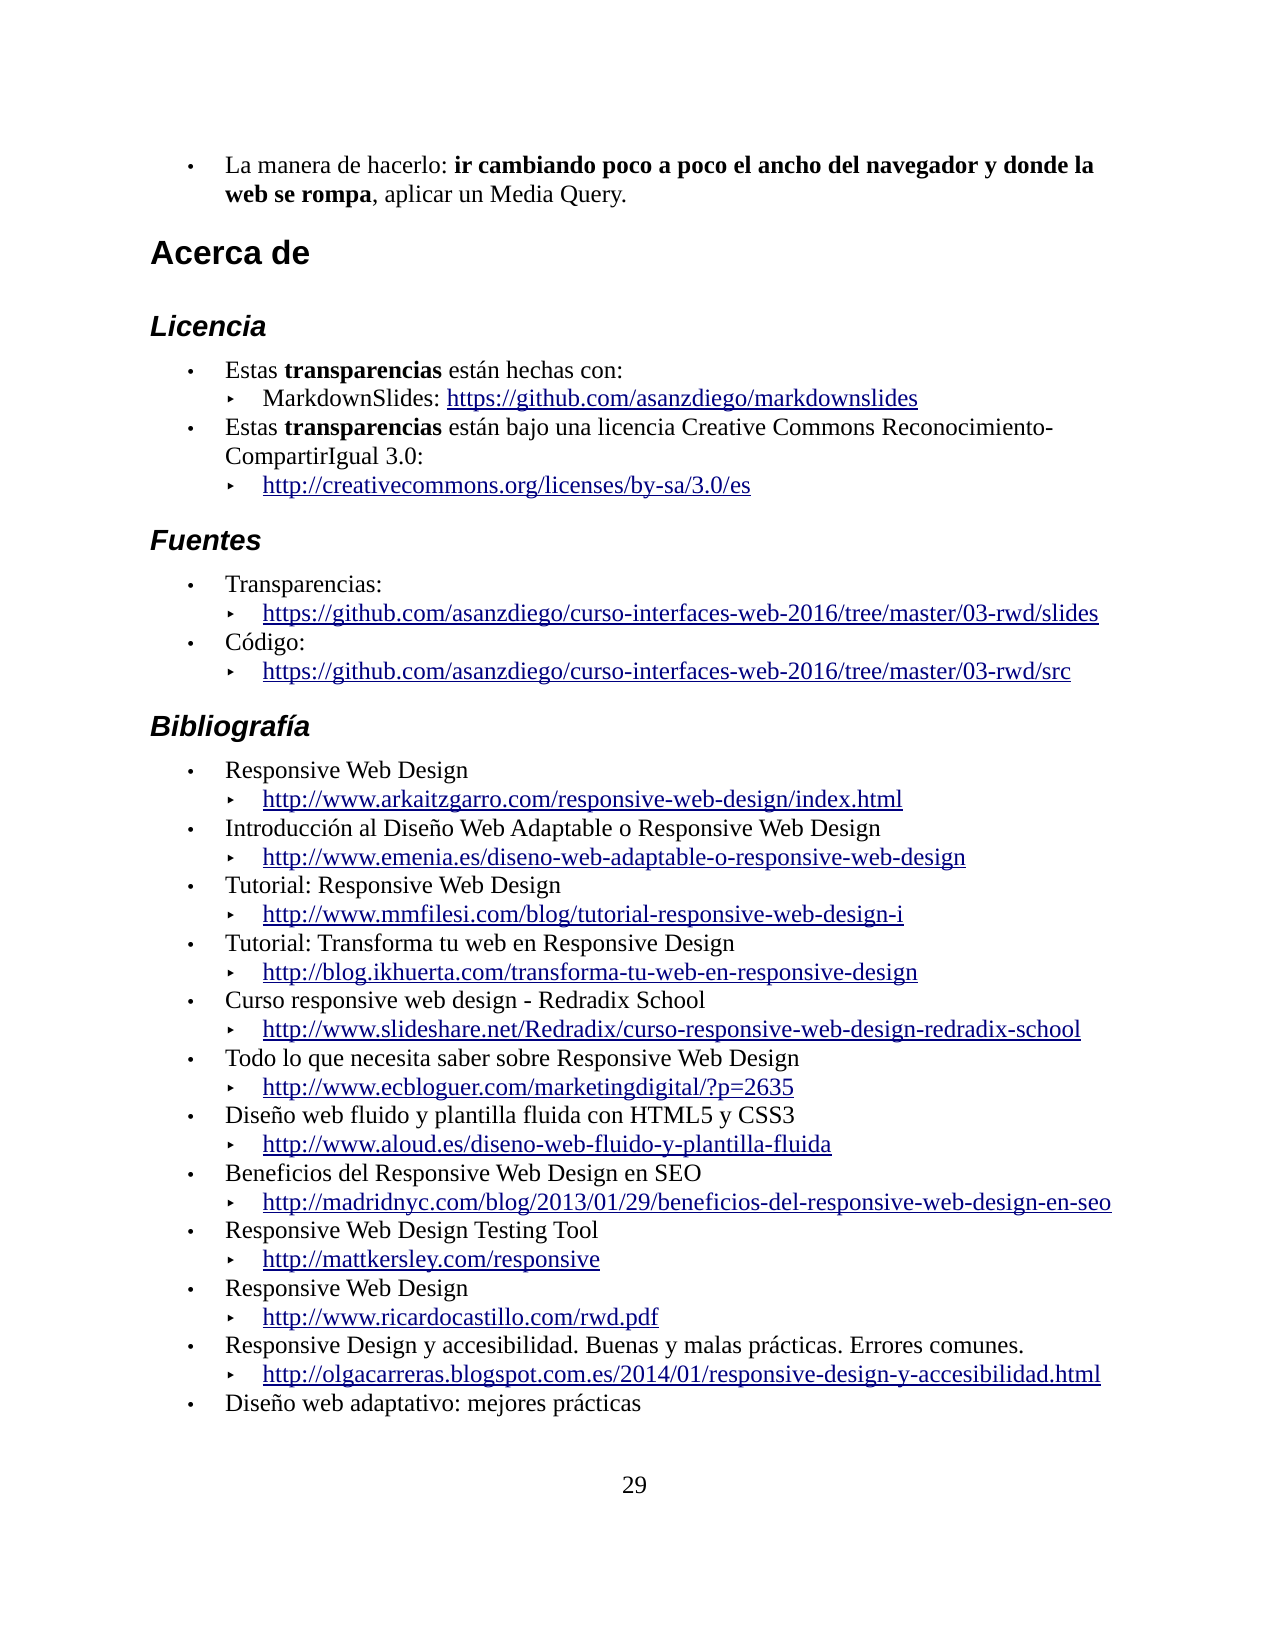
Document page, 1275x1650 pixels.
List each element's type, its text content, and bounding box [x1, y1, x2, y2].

list Estas transparencias están hechas con: [187, 355, 1125, 383]
subtitle Licencia [150, 309, 1125, 342]
list http://creativecommons.org/licenses/by-sa/3.0/es [225, 470, 1125, 498]
subtitle Bibliografía [150, 709, 1125, 743]
list http://www.emenia.es/diseno-web-adaptable-o-responsive-web-design [225, 842, 1125, 871]
subtitle Acerca de [150, 232, 1125, 271]
list Diseño web fluido y plantilla fluida con HTML5 y CSS3 [187, 1101, 1125, 1129]
list Introducción al Diseño Web Adaptable o Responsive Web Design [187, 813, 1125, 842]
list Responsive Design y accesibilidad. Buenas y malas prácticas. Errores comunes. [187, 1331, 1125, 1359]
list http://mattkersley.com/responsive [225, 1244, 1125, 1273]
list http://olgacarreras.blogspot.com.es/2014/01/responsive-design-y-accesibilidad.html [225, 1359, 1125, 1388]
list http://www.slideshare.net/Redradix/curso-responsive-web-design-redradix-school [225, 1014, 1125, 1043]
list Diseño web adaptativo: mejores prácticas [187, 1388, 1125, 1417]
list Beneficios del Responsive Web Design en SEO [187, 1158, 1125, 1187]
list Responsive Web Design [187, 1273, 1125, 1302]
list http://www.aloud.es/diseno-web-fluido-y-plantilla-fluida [225, 1129, 1125, 1158]
list Todo lo que necesita saber sobre Responsive Web Design [187, 1043, 1125, 1072]
list Estas transparencias están bajo una licencia Creative Commons Reconocimiento-CompartirIgual 3.0: [187, 412, 1125, 470]
list Transparencias: [187, 569, 1125, 598]
list https://github.com/asanzdiego/curso-interfaces-web-2016/tree/master/03-rwd/slides [225, 598, 1125, 627]
list Responsive Web Design Testing Tool [187, 1216, 1125, 1244]
list Responsive Web Design [187, 756, 1125, 784]
subtitle Fuentes [150, 523, 1125, 557]
list La manera de hacerlo: ir cambiando poco a poco el ancho del navegador y donde la web se rompa, aplicar un Media Query. [187, 150, 1125, 207]
list Curso responsive web design - Redradix School [187, 986, 1125, 1014]
list http://www.ricardocastillo.com/rwd.pdf [225, 1302, 1125, 1331]
list http://blog.ikhuerta.com/transforma-tu-web-en-responsive-design [225, 957, 1125, 986]
list Tutorial: Transforma tu web en Responsive Design [187, 928, 1125, 957]
list http://www.mmfilesi.com/blog/tutorial-responsive-web-design-i [225, 899, 1125, 928]
list http://madridnyc.com/blog/2013/01/29/beneficios-del-responsive-web-design-en-seo [225, 1187, 1125, 1216]
list https://github.com/asanzdiego/curso-interfaces-web-2016/tree/master/03-rwd/src [225, 656, 1125, 684]
list http://www.ecbloguer.com/marketingdigital/?p=2635 [225, 1072, 1125, 1101]
list MarkdownSlides: https://github.com/asanzdiego/markdownslides [225, 383, 1125, 412]
list Código: [187, 627, 1125, 656]
list Tutorial: Responsive Web Design [187, 871, 1125, 899]
list http://www.arkaitzgarro.com/responsive-web-design/index.html [225, 784, 1125, 813]
